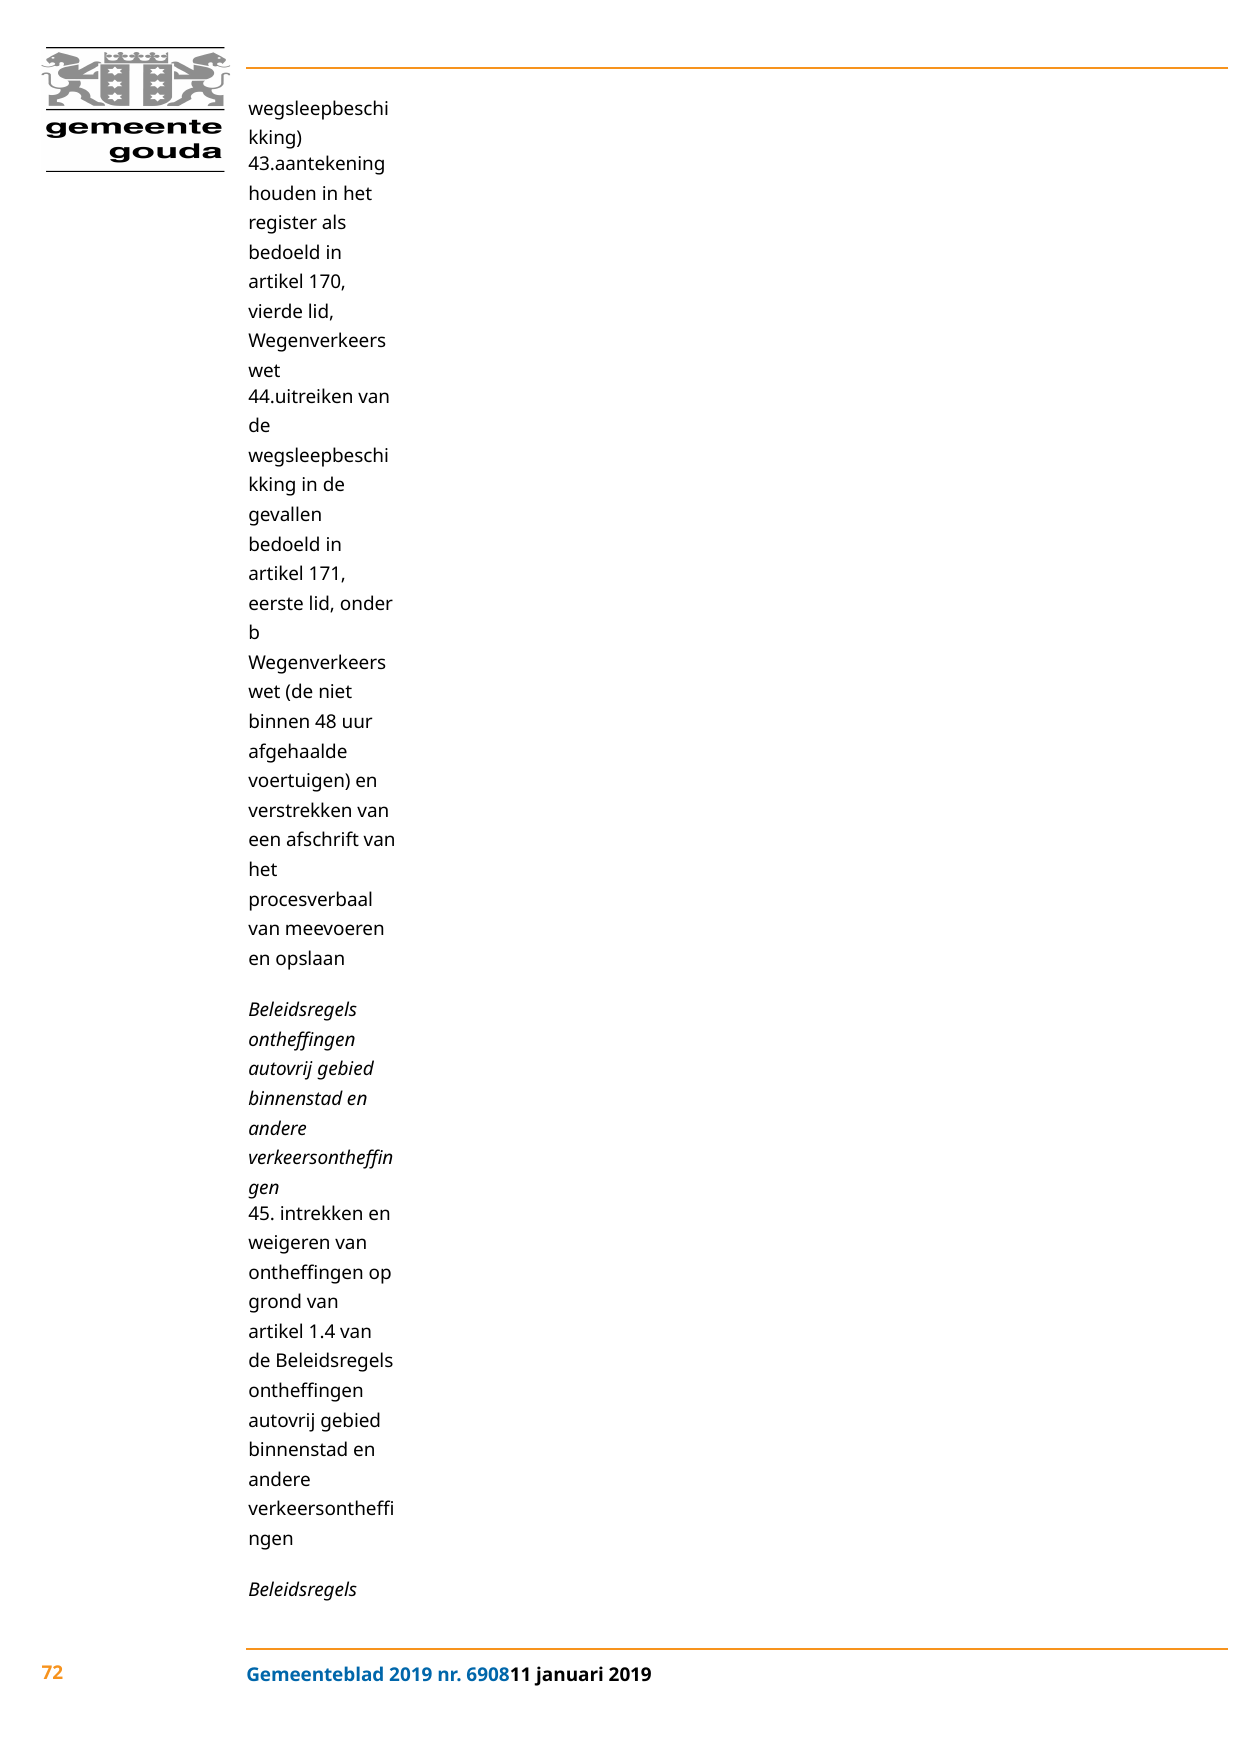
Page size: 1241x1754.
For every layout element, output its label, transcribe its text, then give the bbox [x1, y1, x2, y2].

table_cell [248, 1551, 398, 1577]
table_cell Beleidsregels ontheffingen autovrij gebied binnenstad en andere verkeersontheffingen [248, 996, 398, 1200]
picture [41, 47, 231, 172]
table_cell 43.aantekening houden in het register als bedoeld in artikel 170, vierde lid, Wegenverkeerswet [248, 150, 398, 383]
table_cell 44.uitreiken van de wegsleepbeschikking in de gevallen bedoeld in artikel 171, eerste lid, onder b Wegenverkeerswet (de niet binnen 48 uur afgehaalde voertuigen) en verstrekken van een afschrift van het procesverbaal van meevoeren en opslaan [248, 383, 398, 971]
table_cell [248, 971, 398, 996]
table_cell wegsleepbeschikking) [248, 95, 398, 150]
table_cell 45. intrekken en weigeren van ontheffingen op grond van artikel 1.4 van de Beleidsregels ontheffingen autovrij gebied binnenstad en andere verkeersontheffingen [248, 1200, 398, 1551]
table_cell Beleidsregels [248, 1577, 398, 1602]
